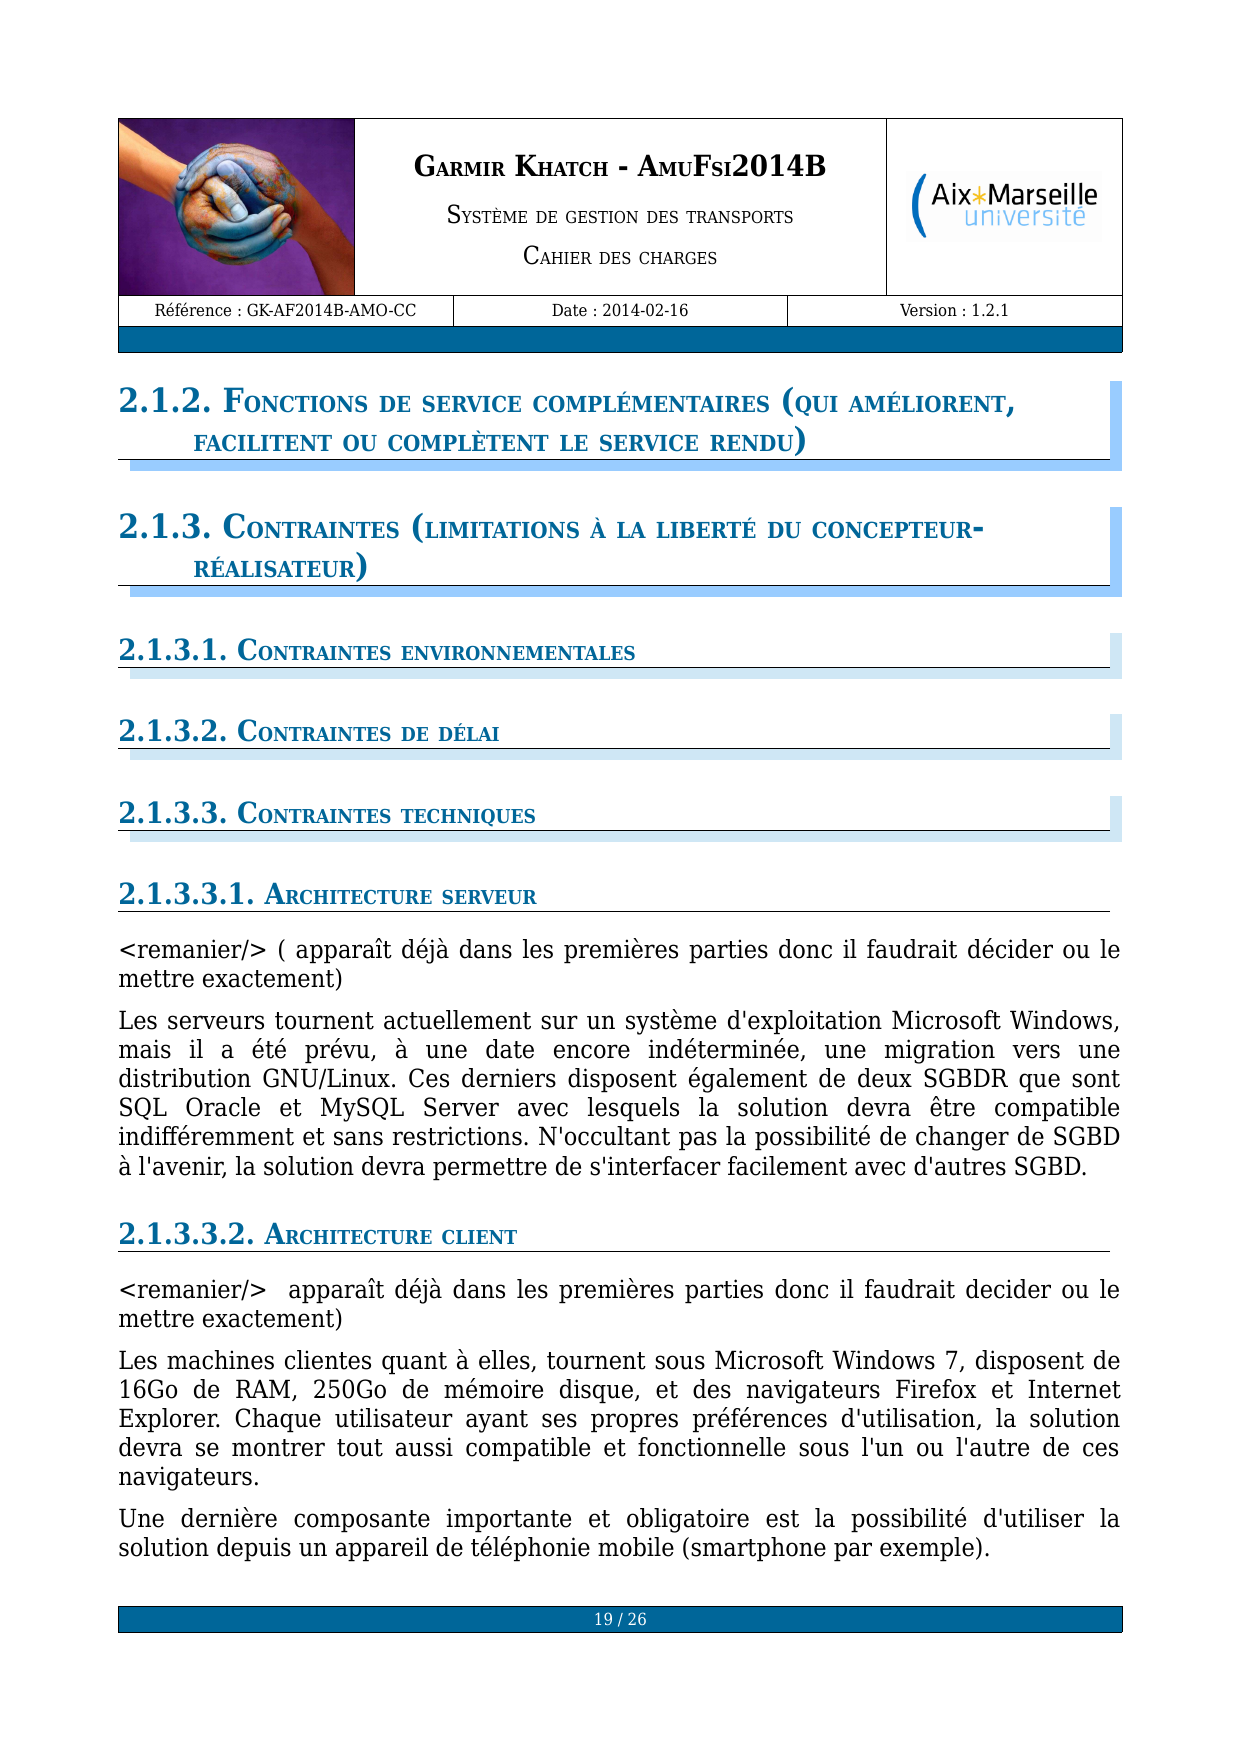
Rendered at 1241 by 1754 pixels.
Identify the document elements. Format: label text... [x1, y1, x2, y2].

text <remanier/> apparaît déjà dans les premières parties donc il faudrait decider ou le mettre exactement) [118, 1275, 1122, 1333]
subtitle Architecture client [118, 1217, 1110, 1251]
subtitle Contraintes environnementales [118, 632, 1110, 667]
picture [887, 126, 1122, 288]
text Les machines clientes quant à elles, tournent sous Microsoft Windows 7, disposent de 16Go de RAM, 250Go de mémoire disque, et des navigateurs Firefox et Internet Explorer. Chaque utilisateur ayant ses propres préférences d'utilisation, la solution devra se montrer tout aussi compatible et fonctionnelle sous l'un ou l'autre de ces navigateurs. [118, 1346, 1122, 1492]
text Les serveurs tournent actuellement sur un système d'exploitation Microsoft Windows, mais il a été prévu, à une date encore indéterminée, une migration vers une distribution GNU/Linux. Ces derniers disposent également de deux SGBDR que sont SQL Oracle et MySQL Server avec lesquels la solution devra être compatible indifféremment et sans restrictions. N'occultant pas la possibilité de changer de SGBD à l'avenir, la solution devra permettre de s'interfacer facilement avec d'autres SGBD. [118, 1006, 1122, 1181]
text Une dernière composante importante et obligatoire est la possibilité d'utiliser la solution depuis un appareil de téléphonie mobile (smartphone par exemple). [118, 1504, 1122, 1562]
subtitle Fonctions de service complémentaires (qui améliorent, facilitent ou complètent le service rendu) [118, 381, 1110, 459]
subtitle Contraintes (limitations à la liberté du concepteur-réalisateur) [118, 507, 1110, 585]
subtitle Architecture serveur [118, 877, 1110, 911]
subtitle Contraintes techniques [118, 796, 1110, 830]
text <remanier/> ( apparaît déjà dans les premières parties donc il faudrait décider ou le mettre exactement) [118, 935, 1122, 993]
subtitle Contraintes de délai [118, 714, 1110, 748]
picture [119, 119, 354, 295]
